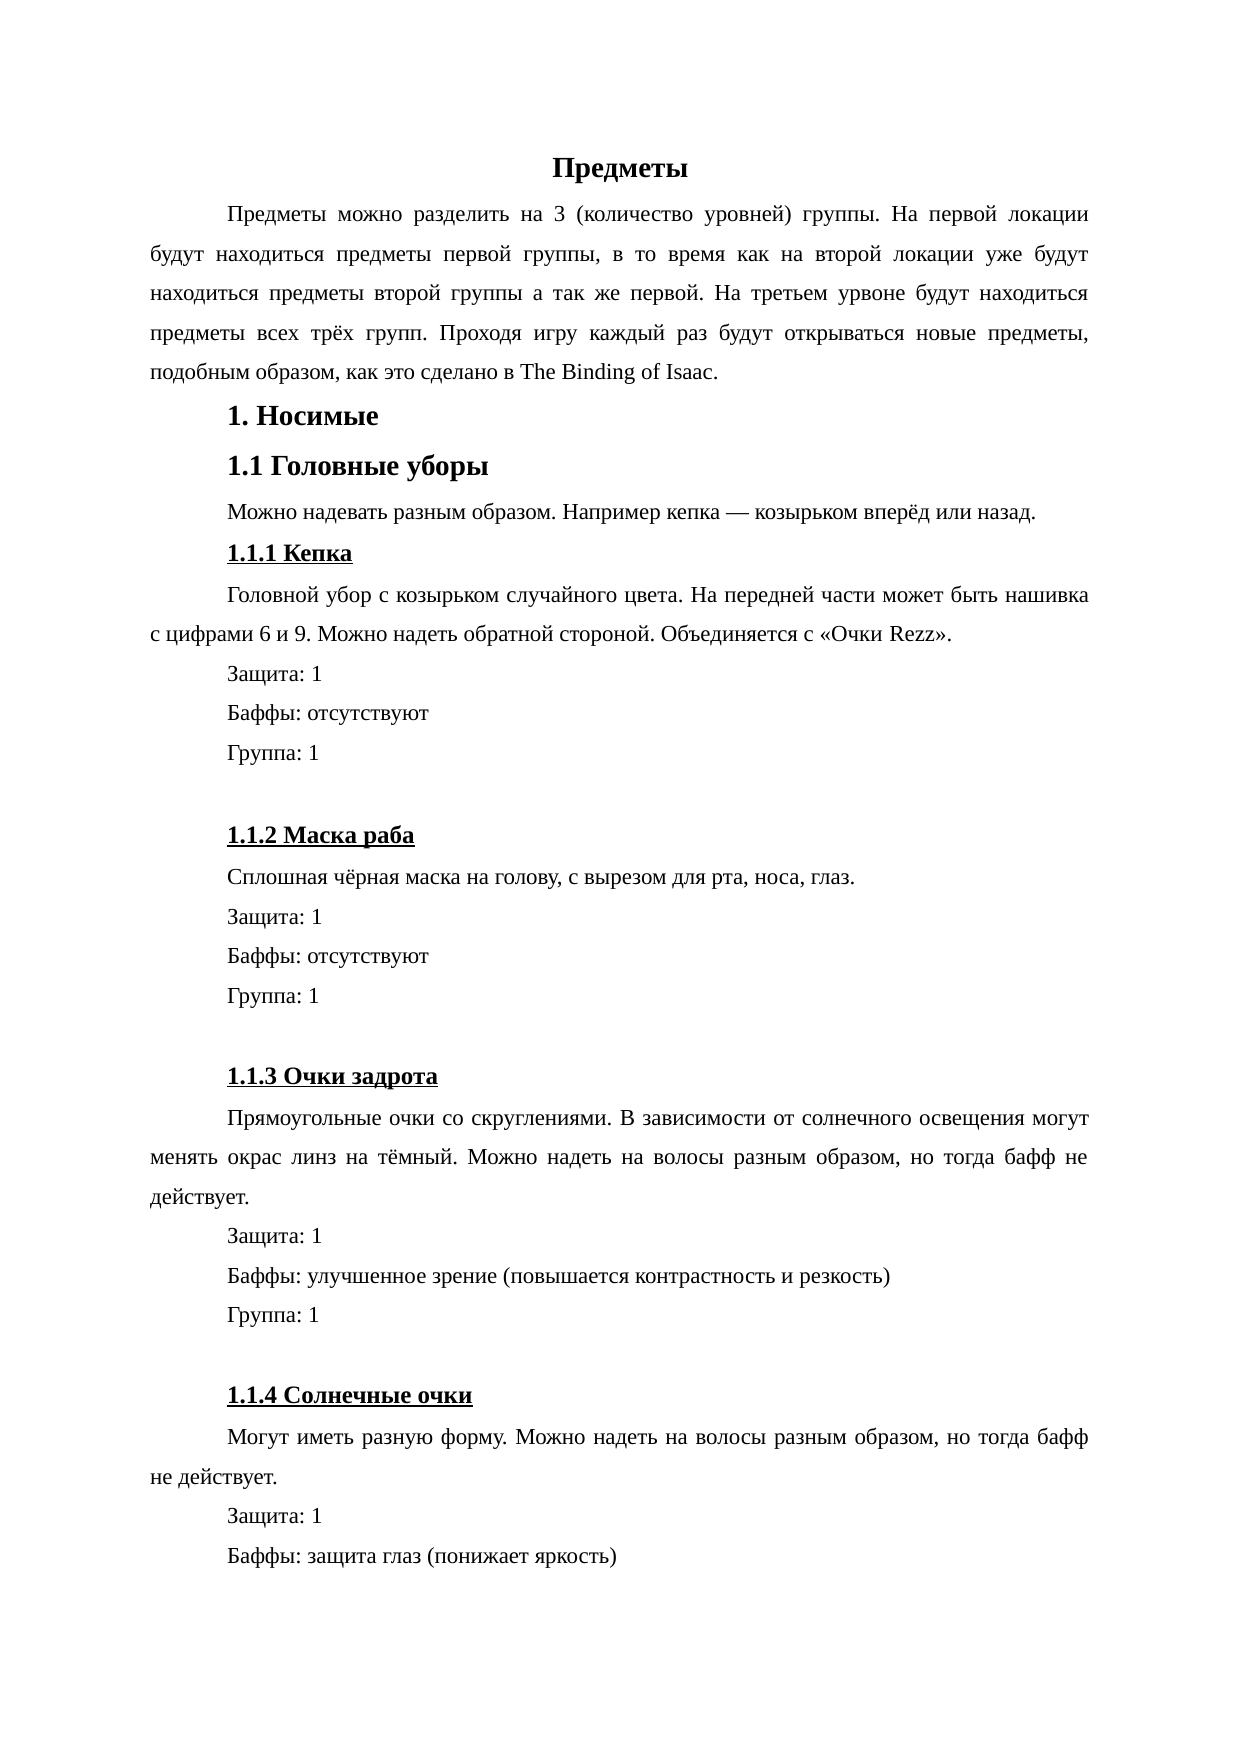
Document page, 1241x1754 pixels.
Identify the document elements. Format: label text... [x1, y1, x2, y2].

text Баффы: улучшенное зрение (повышается контрастность и резкость) [150, 1262, 1090, 1288]
text Защита: 1 [150, 1502, 1090, 1529]
text Группа: 1 [150, 1301, 1090, 1328]
text Можно надевать разным образом. Например кепка — козырьком вперёд или назад. [150, 498, 1090, 525]
text Группа: 1 [150, 739, 1090, 765]
text 1.1 Головные уборы [150, 448, 1090, 482]
text Защита: 1 [150, 903, 1090, 929]
text Баффы: отсутствуют [150, 699, 1090, 726]
text Головной убор с козырьком случайного цвета. На передней части может быть нашивка с цифрами 6 и 9. Можно надеть обратной стороной. Объединяется с «Очки Rezz». [150, 581, 1090, 647]
text Баффы: отсутствуют [150, 942, 1090, 969]
text Группа: 1 [150, 982, 1090, 1008]
text 1.1.1 Кепка [150, 538, 1090, 567]
text Защита: 1 [150, 1222, 1090, 1249]
text Баффы: защита глаз (понижает яркость) [150, 1542, 1090, 1568]
text 1.1.4 Солнечные очки [150, 1380, 1090, 1409]
text Защита: 1 [150, 660, 1090, 686]
text Сплошная чёрная маска на голову, с вырезом для рта, носа, глаз. [150, 863, 1090, 890]
text Предметы можно разделить на 3 (количество уровней) группы. На первой локации будут находиться предметы первой группы, в то время как на второй локации уже будут находиться предметы второй группы а так же первой. На третьем урвоне будут находиться предметы всех трёх групп. Проходя игру каждый раз будут открываться новые предметы, подобным образом, как это сделано в The Binding of Isaac. [150, 200, 1090, 384]
text Прямоугольные очки со скруглениями. В зависимости от солнечного освещения могут менять окрас линз на тёмный. Можно надеть на волосы разным образом, но тогда бафф не действует. [150, 1104, 1090, 1209]
text 1.1.3 Очки задрота [150, 1061, 1090, 1089]
subtitle Предметы [150, 150, 1090, 183]
text Могут иметь разную форму. Можно надеть на волосы разным образом, но тогда бафф не действует. [150, 1423, 1090, 1489]
text 1.1.2 Маска раба [150, 820, 1090, 849]
text 1. Носимые [150, 398, 1090, 431]
